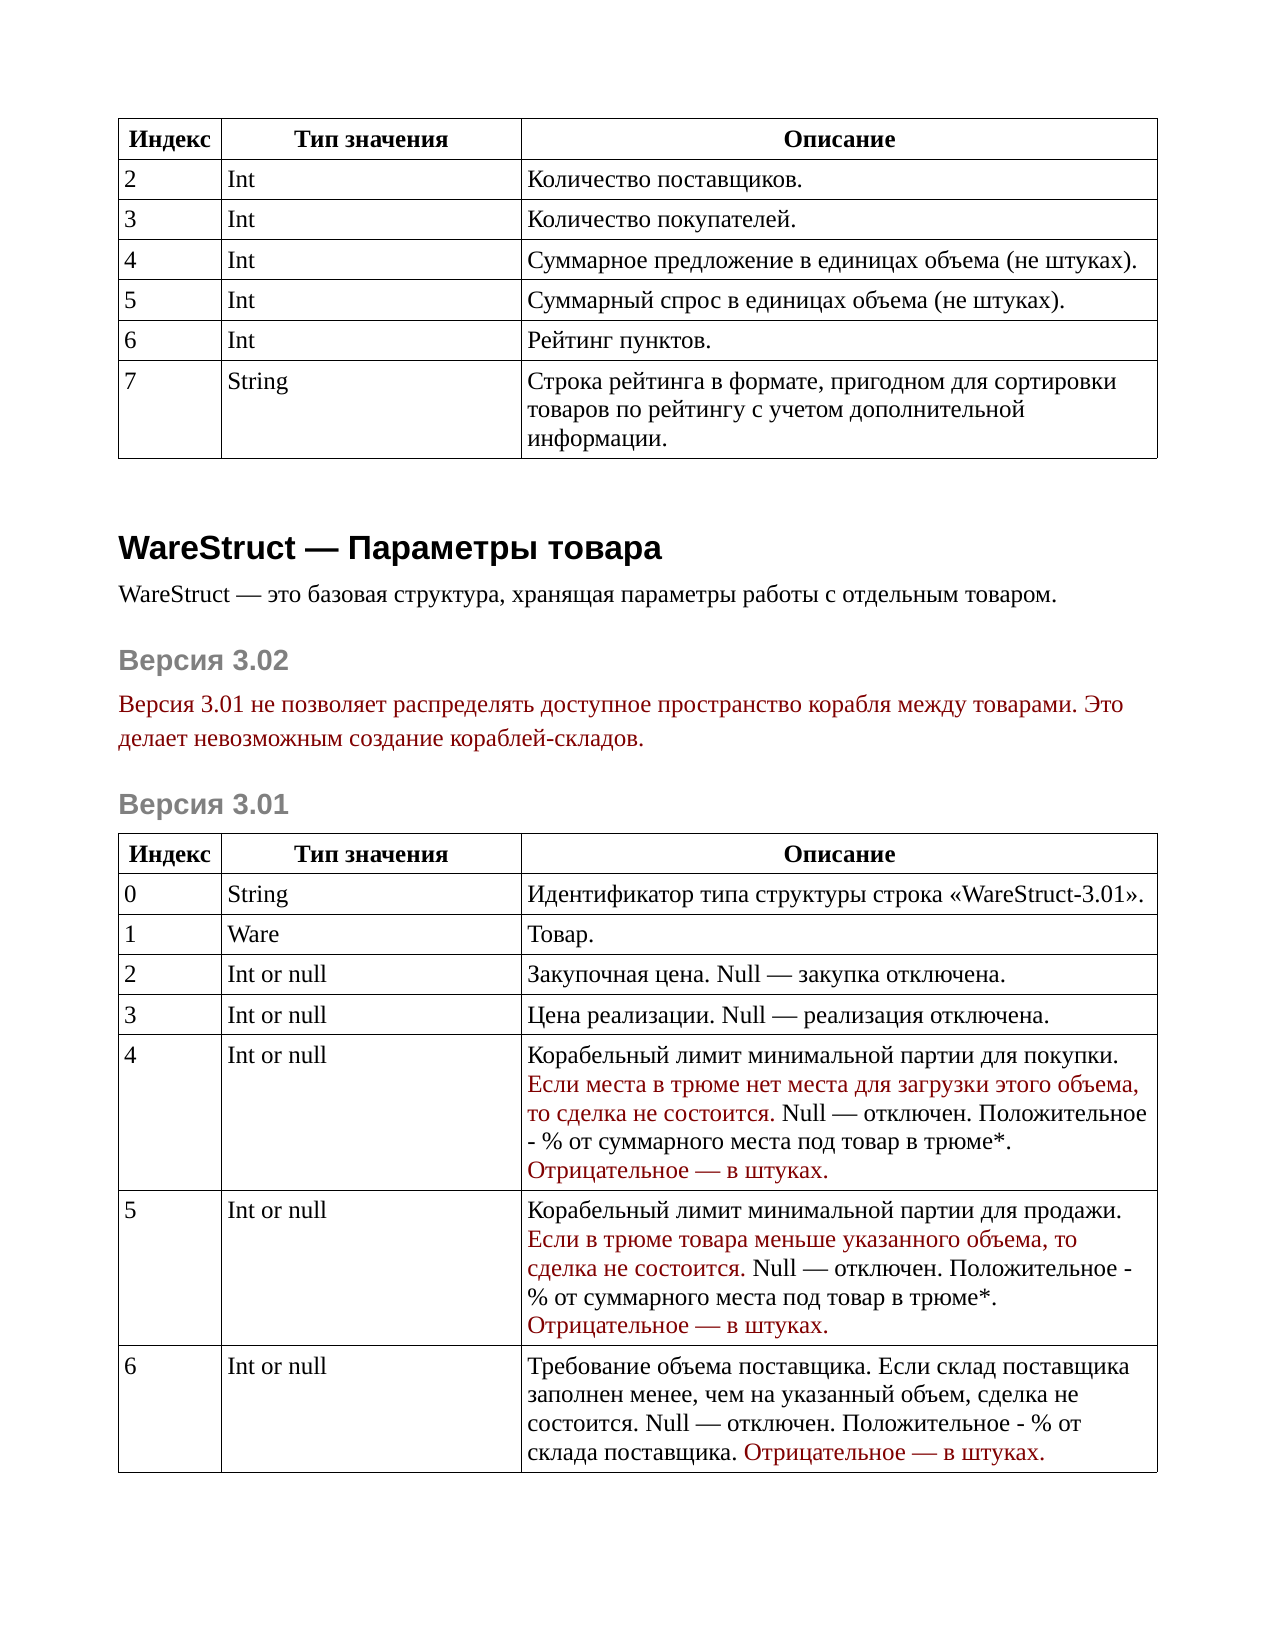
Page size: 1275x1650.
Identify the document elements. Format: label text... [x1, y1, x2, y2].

table_cell Суммарный спрос в единицах объема (не штуках). [522, 280, 1157, 320]
table_cell String [222, 361, 521, 458]
table_cell 2 [119, 955, 221, 994]
table_cell Идентификатор типа структуры строка «WareStruct-3.01». [522, 874, 1157, 913]
table_header Индекс [119, 834, 221, 873]
table_cell Int or null [222, 995, 521, 1034]
table_cell Количество поставщиков. [522, 160, 1157, 199]
table_cell 4 [119, 1035, 221, 1190]
table_cell 6 [119, 1346, 221, 1472]
text WareStruct — это базовая структура, хранящая параметры работы с отдельным товаром. [118, 579, 1157, 608]
table_cell Цена реализации. Null — реализация отключена. [522, 995, 1157, 1034]
table_header Описание [522, 834, 1157, 873]
table_cell 1 [119, 915, 221, 954]
table_cell 7 [119, 361, 221, 458]
subtitle Версия 3.01 [118, 787, 1157, 820]
table_cell Int [222, 321, 521, 360]
table_cell 6 [119, 321, 221, 360]
table_cell 4 [119, 240, 221, 279]
table_header Индекс [119, 119, 221, 158]
table_cell Int [222, 160, 521, 199]
table_header Тип значения [222, 119, 521, 158]
table_cell Рейтинг пунктов. [522, 321, 1157, 360]
table_cell Int or null [222, 1191, 521, 1345]
table_cell Суммарное предложение в единицах объема (не штуках). [522, 240, 1157, 279]
table_cell 5 [119, 1191, 221, 1345]
table_cell Корабельный лимит минимальной партии для покупки. Если места в трюме нет места для загрузки этого объема, то сделка не состоится. Null — отключен. Положительное - % от суммарного места под товар в трюме*. Отрицательное — в штуках. [522, 1035, 1157, 1190]
subtitle WareStruct — Параметры товара [118, 528, 1157, 566]
table_header Тип значения [222, 834, 521, 873]
table_cell Int or null [222, 1346, 521, 1472]
table_cell 2 [119, 160, 221, 199]
subtitle Версия 3.02 [118, 643, 1157, 676]
table_cell Количество покупателей. [522, 200, 1157, 239]
table_cell Строка рейтинга в формате, пригодном для сортировки товаров по рейтингу с учетом дополнительной информации. [522, 361, 1157, 458]
table_cell Int [222, 240, 521, 279]
table_cell Int [222, 200, 521, 239]
table_cell Корабельный лимит минимальной партии для продажи. Если в трюме товара меньше указанного объема, то сделка не состоится. Null — отключен. Положительное - % от суммарного места под товар в трюме*. Отрицательное — в штуках. [522, 1191, 1157, 1345]
table_cell 0 [119, 874, 221, 913]
table_cell Int or null [222, 1035, 521, 1190]
table_cell 3 [119, 200, 221, 239]
table_cell Закупочная цена. Null — закупка отключена. [522, 955, 1157, 994]
table_cell 5 [119, 280, 221, 320]
table_cell Товар. [522, 915, 1157, 954]
table_cell Требование объема поставщика. Если склад поставщика заполнен менее, чем на указанный объем, сделка не состоится. Null — отключен. Положительное - % от склада поставщика. Отрицательное — в штуках. [522, 1346, 1157, 1472]
text Версия 3.01 не позволяет распределять доступное пространство корабля между товарами. Это делает невозможным создание кораблей-складов. [118, 689, 1157, 752]
table_cell Ware [222, 915, 521, 954]
table_cell 3 [119, 995, 221, 1034]
table_cell Int or null [222, 955, 521, 994]
table_header Описание [522, 119, 1157, 158]
table_cell Int [222, 280, 521, 320]
table_cell String [222, 874, 521, 913]
